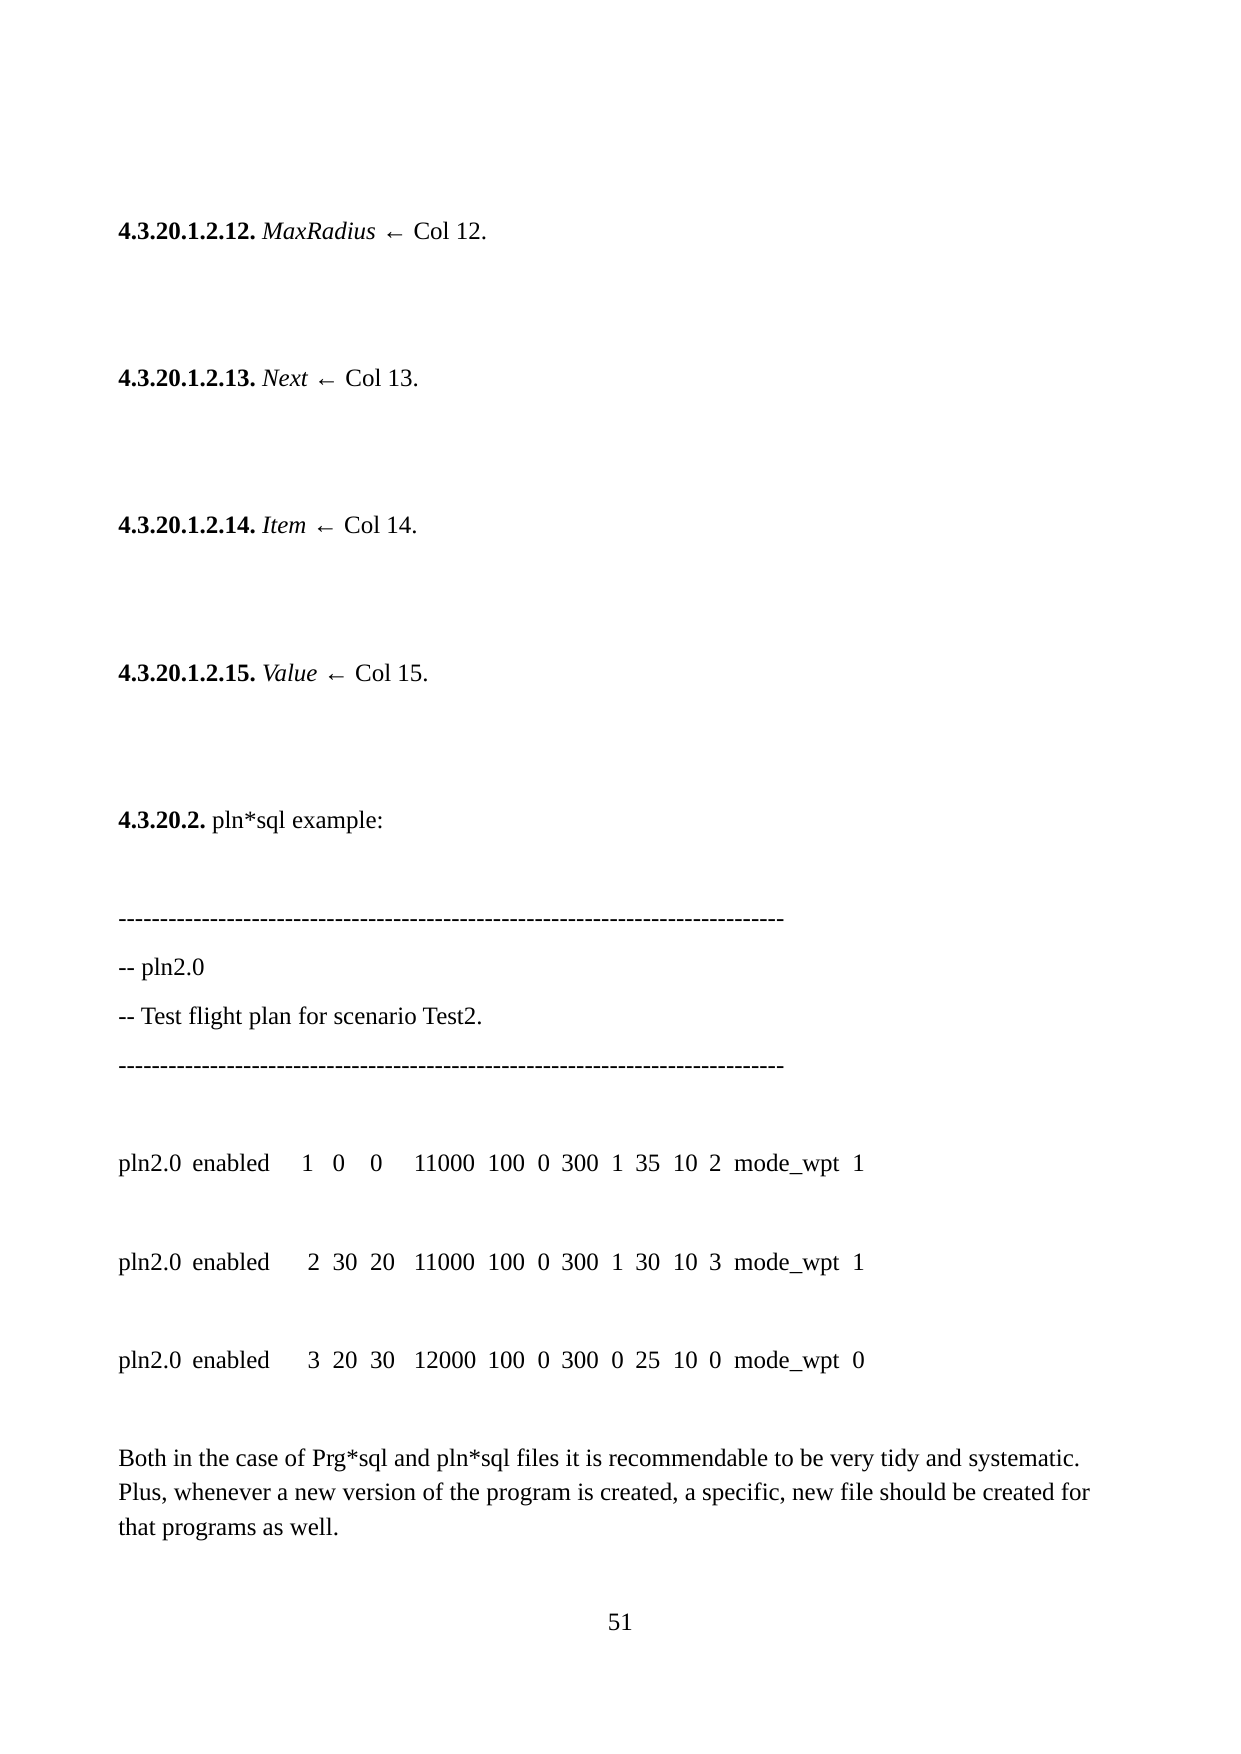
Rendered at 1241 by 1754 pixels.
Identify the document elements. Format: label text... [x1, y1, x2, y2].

text 4.3.20.1.2.12. MaxRadius ← Col 12. [118, 216, 1122, 245]
text -- pln2.0 [118, 952, 1122, 981]
text -- Test flight plan for scenario Test2. [118, 1001, 1122, 1030]
text 4.3.20.1.2.13. Next ← Col 13. [118, 363, 1122, 392]
text pln2.0 enabled 1 0 0 11000 100 0 300 1 35 10 2 mode_wpt 1 [118, 1148, 1122, 1177]
text -------------------------------------------------------------------------------- [118, 903, 1122, 932]
text 4.3.20.2. pln*sql example: [118, 805, 1122, 834]
text pln2.0 enabled 3 20 30 12000 100 0 300 0 25 10 0 mode_wpt 0 [118, 1345, 1122, 1373]
text 4.3.20.1.2.14. Item ← Col 14. [118, 511, 1122, 539]
text pln2.0 enabled 2 30 20 11000 100 0 300 1 30 10 3 mode_wpt 1 [118, 1247, 1122, 1275]
text Both in the case of Prg*sql and pln*sql files it is recommendable to be very tidy and systematic. Plus, whenever a new version of the program is created, a specific, new file should be created for that programs as well. [118, 1443, 1122, 1541]
text -------------------------------------------------------------------------------- [118, 1050, 1122, 1079]
text 4.3.20.1.2.15. Value ← Col 15. [118, 658, 1122, 687]
